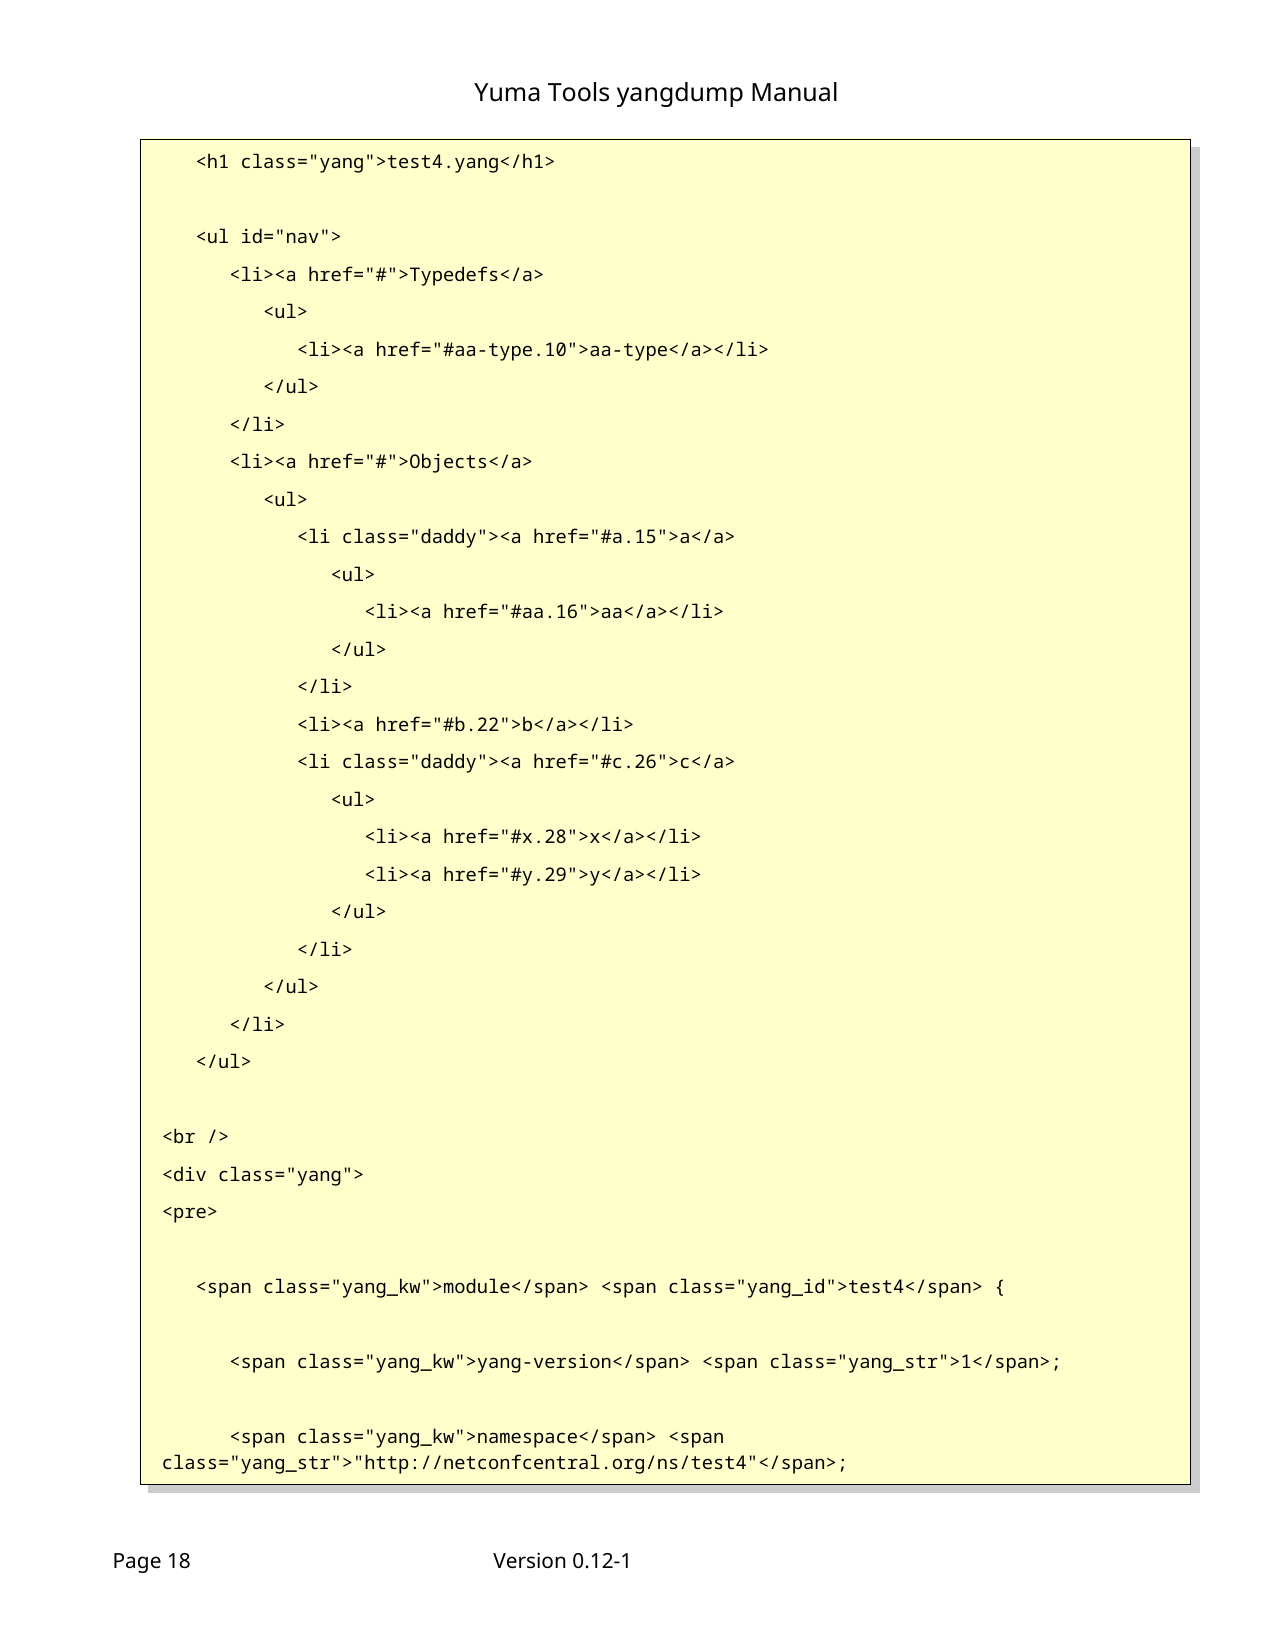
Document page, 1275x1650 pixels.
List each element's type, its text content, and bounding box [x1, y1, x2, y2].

text <li><a href="#b.22">b</a></li> [141, 701, 1190, 737]
text <ul> [141, 288, 1190, 324]
text <li><a href="#y.29">y</a></li> [141, 851, 1190, 887]
text </ul> [141, 626, 1190, 662]
text <ul> [141, 776, 1190, 812]
text <span class="yang_kw">module</span> <span class="yang_id">test4</span> { [141, 1263, 1190, 1299]
text </ul> [141, 363, 1190, 399]
text <li class="daddy"><a href="#c.26">c</a> [141, 738, 1190, 774]
text </ul> [141, 1038, 1190, 1074]
text <ul> [141, 551, 1190, 587]
text </ul> [141, 963, 1190, 999]
text </li> [141, 926, 1190, 962]
text </li> [141, 663, 1190, 699]
text <li><a href="#aa-type.10">aa-type</a></li> [141, 326, 1190, 362]
text <h1 class="yang">test4.yang</h1> [141, 140, 1190, 174]
text <span class="yang_kw">yang-version</span> <span class="yang_str">1</span>; [141, 1338, 1190, 1374]
text <li><a href="#aa.16">aa</a></li> [141, 588, 1190, 624]
text </ul> [141, 888, 1190, 924]
text <ul id="nav"> [141, 213, 1190, 249]
text <li><a href="#x.28">x</a></li> [141, 813, 1190, 849]
text </li> [141, 401, 1190, 437]
text <li class="daddy"><a href="#a.15">a</a> [141, 513, 1190, 549]
text </li> [141, 1001, 1190, 1037]
text <br /> [141, 1113, 1190, 1149]
text <pre> [141, 1188, 1190, 1224]
text <span class="yang_kw">namespace</span> <span class="yang_str">"http://netconfcentral.org/ns/test4"</span>; [141, 1413, 1190, 1484]
text <ul> [141, 476, 1190, 512]
text <div class="yang"> [141, 1151, 1190, 1187]
text <li><a href="#">Objects</a> [141, 438, 1190, 474]
text <li><a href="#">Typedefs</a> [141, 251, 1190, 287]
